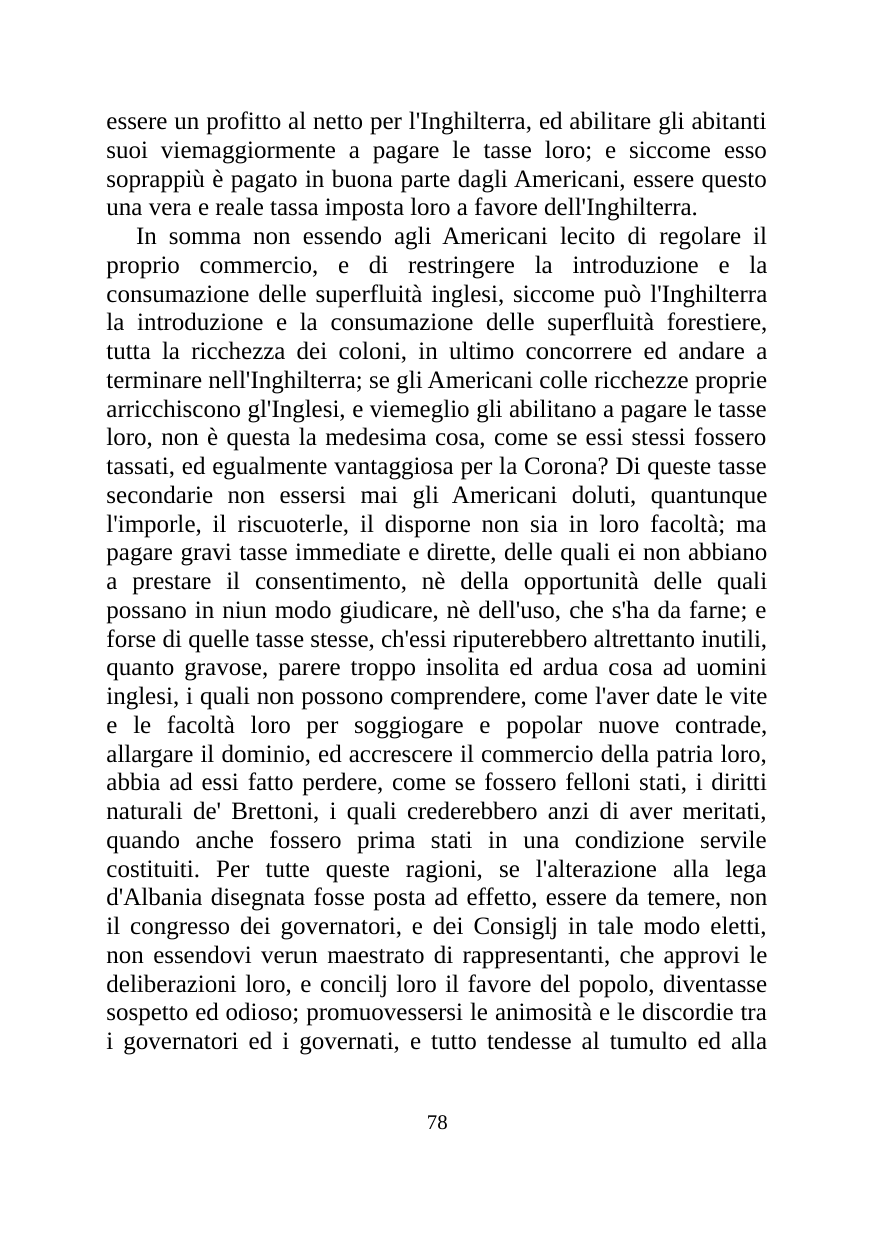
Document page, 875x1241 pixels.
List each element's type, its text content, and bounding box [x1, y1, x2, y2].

text In somma non essendo agli Americani lecito di regolare il proprio commercio, e di restringere la introduzione e la consumazione delle superfluità inglesi, siccome può l'Inghilterra la introduzione e la consumazione delle superfluità forestiere, tutta la ricchezza dei coloni, in ultimo concorrere ed andare a terminare nell'Inghilterra; se gli Americani colle ricchezze proprie arricchiscono gl'Inglesi, e viemeglio gli abilitano a pagare le tasse loro, non è questa la medesima cosa, come se essi stessi fossero tassati, ed egualmente vantaggiosa per la Corona? Di queste tasse secondarie non essersi mai gli Americani doluti, quantunque l'imporle, il riscuoterle, il disporne non sia in loro facoltà; ma pagare gravi tasse immediate e dirette, delle quali ei non abbiano a prestare il consentimento, nè della opportunità delle quali possano in niun modo giudicare, nè dell'uso, che s'ha da farne; e forse di quelle tasse stesse, ch'essi riputerebbero altrettanto inutili, quanto gravose, parere troppo insolita ed ardua cosa ad uomini inglesi, i quali non possono comprendere, come l'aver date le vite e le facoltà loro per soggiogare e popolar nuove contrade, allargare il dominio, ed accrescere il commercio della patria loro, abbia ad essi fatto perdere, come se fossero felloni stati, i diritti naturali de' Brettoni, i quali crederebbero anzi di aver meritati, quando anche fossero prima stati in una condizione servile costituiti. Per tutte queste ragioni, se l'alterazione alla lega d'Albania disegnata fosse posta ad effetto, essere da temere, non il congresso dei governatori, e dei Consiglj in tale modo eletti, non essendovi verun maestrato di rappresentanti, che approvi le deliberazioni loro, e concilj loro il favore del popolo, diventasse sospetto ed odioso; promuovessersi le animosità e le discordie tra i governatori ed i governati, e tutto tendesse al tumulto ed alla [106, 221, 768, 1055]
text essere un profitto al netto per l'Inghilterra, ed abilitare gli abitanti suoi viemaggiormente a pagare le tasse loro; e siccome esso soprappiù è pagato in buona parte dagli Americani, essere questo una vera e reale tassa imposta loro a favore dell'Inghilterra. [106, 106, 768, 221]
